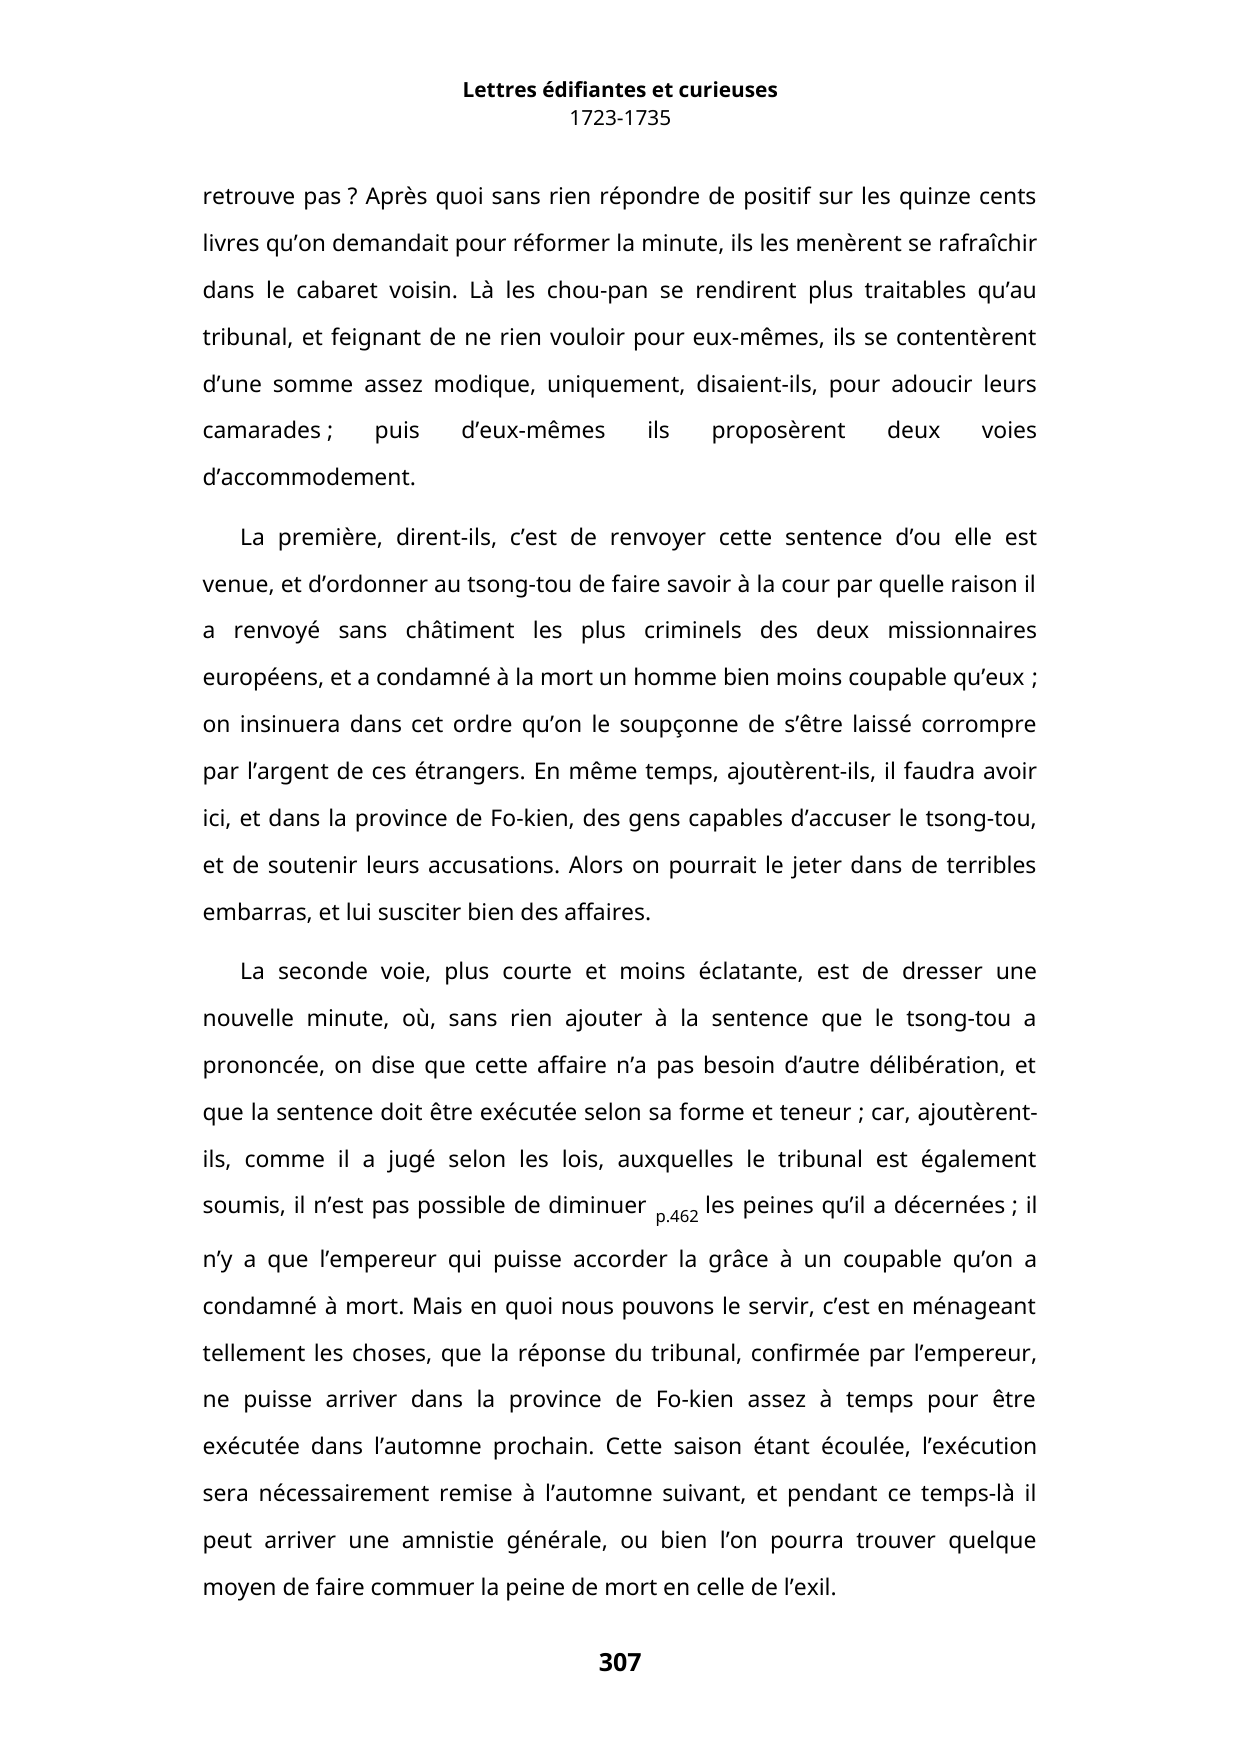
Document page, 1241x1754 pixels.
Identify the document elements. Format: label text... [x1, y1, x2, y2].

text retrouve pas ? Après quoi sans rien répondre de positif sur les quinze cents livres qu’on demandait pour réformer la minute, ils les menèrent se rafraîchir dans le cabaret voisin. Là les chou-pan se rendirent plus traitables qu’au tribunal, et feignant de ne rien vouloir pour eux-mêmes, ils se contentèrent d’une somme assez modique, uniquement, disaient-ils, pour adoucir leurs camarades ; puis d’eux-mêmes ils proposèrent deux voies d’accommodement. [202, 180, 1038, 492]
text La seconde voie, plus courte et moins éclatante, est de dresser une nouvelle minute, où, sans rien ajouter à la sentence que le tsong-tou a prononcée, on dise que cette affaire n’a pas besoin d’autre délibération, et que la sentence doit être exécutée selon sa forme et teneur ; car, ajoutèrent-ils, comme il a jugé selon les lois, auxquelles le tribunal est également soumis, il n’est pas possible de diminuer p.462 les peines qu’il a décernées ; il n’y a que l’empereur qui puisse accorder la grâce à un coupable qu’on a condamné à mort. Mais en quoi nous pouvons le servir, c’est en ménageant tellement les choses, que la réponse du tribunal, confirmée par l’empereur, ne puisse arriver dans la province de Fo-kien assez à temps pour être exécutée dans l’automne prochain. Cette saison étant écoulée, l’exécution sera nécessairement remise à l’automne suivant, et pendant ce temps-là il peut arriver une amnistie générale, ou bien l’on pourra trouver quelque moyen de faire commuer la peine de mort en celle de l’exil. [202, 955, 1038, 1602]
text La première, dirent-ils, c’est de renvoyer cette sentence d’ou elle est venue, et d’ordonner au tsong-tou de faire savoir à la cour par quelle raison il a renvoyé sans châtiment les plus criminels des deux missionnaires européens, et a condamné à la mort un homme bien moins coupable qu’eux ; on insinuera dans cet ordre qu’on le soupçonne de s’être laissé corrompre par l’argent de ces étrangers. En même temps, ajoutèrent-ils, il faudra avoir ici, et dans la province de Fo-kien, des gens capables d’accuser le tsong-tou, et de soutenir leurs accusations. Alors on pourrait le jeter dans de terribles embarras, et lui susciter bien des affaires. [202, 521, 1038, 927]
